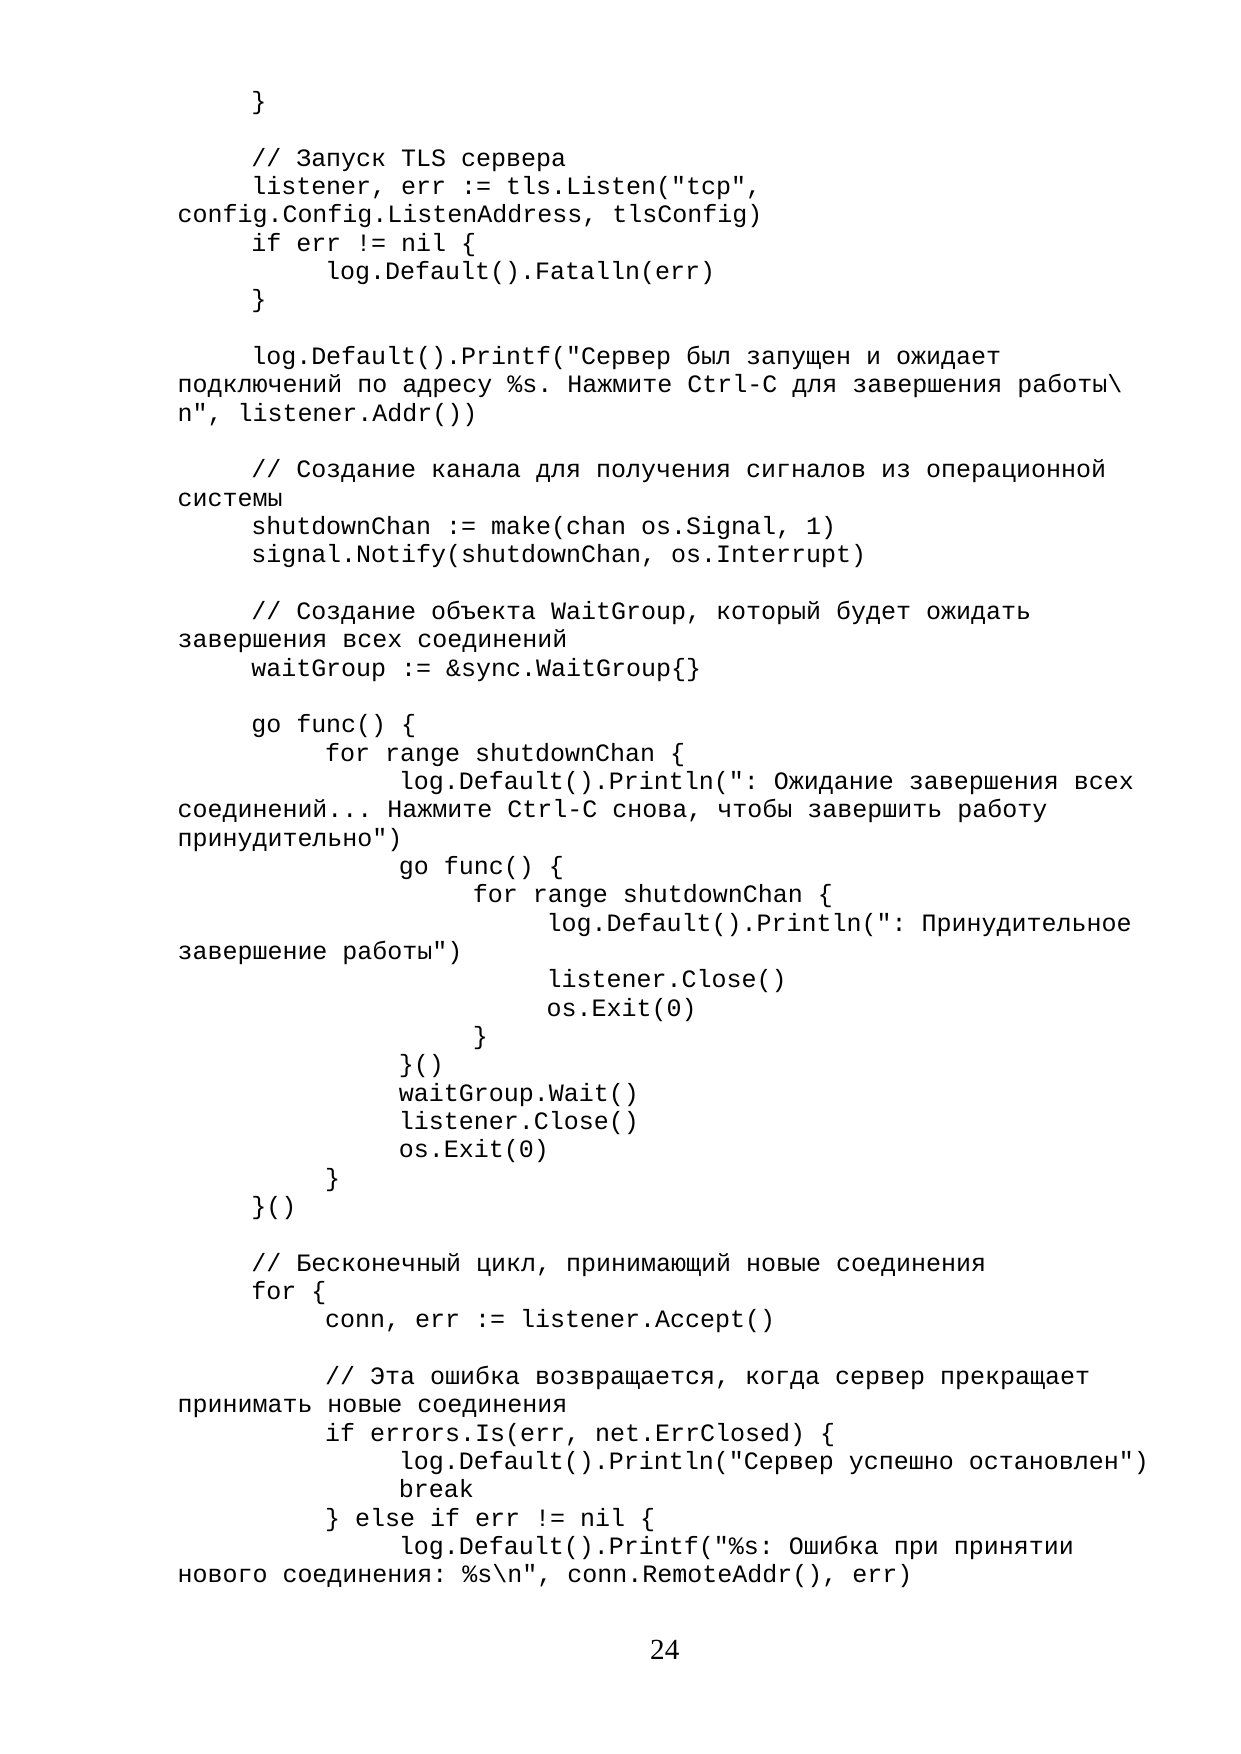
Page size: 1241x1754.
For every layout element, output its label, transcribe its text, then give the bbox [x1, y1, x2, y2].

text if errors.Is(err, net.ErrClosed) { [177, 1420, 1152, 1448]
text // Бесконечный цикл, принимающий новые соединения [177, 1250, 1152, 1278]
text } [177, 287, 1152, 315]
text for { [177, 1278, 1152, 1307]
text } [177, 1165, 1152, 1193]
text }() [177, 1193, 1152, 1222]
text conn, err := listener.Accept() [177, 1307, 1152, 1335]
text if err != nil { [177, 230, 1152, 258]
text log.Default().Println(": Принудительное завершение работы") [177, 910, 1152, 967]
text os.Exit(0) [177, 1137, 1152, 1165]
text }() [177, 1052, 1152, 1080]
text listener, err := tls.Listen("tcp", config.Config.ListenAddress, tlsConfig) [177, 173, 1152, 230]
text listener.Close() [177, 967, 1152, 995]
text shutdownChan := make(chan os.Signal, 1) [177, 513, 1152, 542]
text signal.Notify(shutdownChan, os.Interrupt) [177, 542, 1152, 570]
text log.Default().Println("Сервер успешно остановлен") [177, 1448, 1152, 1477]
text listener.Close() [177, 1108, 1152, 1137]
text waitGroup.Wait() [177, 1080, 1152, 1108]
text // Запуск TLS сервера [177, 145, 1152, 173]
text } [177, 1023, 1152, 1052]
text waitGroup := &sync.WaitGroup{} [177, 655, 1152, 683]
text go func() { [177, 853, 1152, 882]
text for range shutdownChan { [177, 740, 1152, 768]
text } [177, 88, 1152, 117]
text log.Default().Printf("%s: Ошибка при принятии нового соединения: %s\n", conn.RemoteAddr(), err) [177, 1533, 1152, 1590]
text go func() { [177, 712, 1152, 740]
text log.Default().Println(": Ожидание завершения всех соединений... Нажмите Ctrl-C снова, чтобы завершить работу принудительно") [177, 768, 1152, 853]
text // Создание объекта WaitGroup, который будет ожидать завершения всех соединений [177, 598, 1152, 655]
text log.Default().Printf("Сервер был запущен и ожидает подключений по адресу %s. Нажмите Ctrl-C для завершения работы\n", listener.Addr()) [177, 343, 1152, 428]
text // Создание канала для получения сигналов из операционной системы [177, 457, 1152, 513]
text os.Exit(0) [177, 995, 1152, 1023]
text // Эта ошибка возвращается, когда сервер прекращает принимать новые соединения [177, 1363, 1152, 1420]
text log.Default().Fatalln(err) [177, 258, 1152, 287]
text break [177, 1477, 1152, 1505]
text } else if err != nil { [177, 1505, 1152, 1533]
text for range shutdownChan { [177, 882, 1152, 910]
